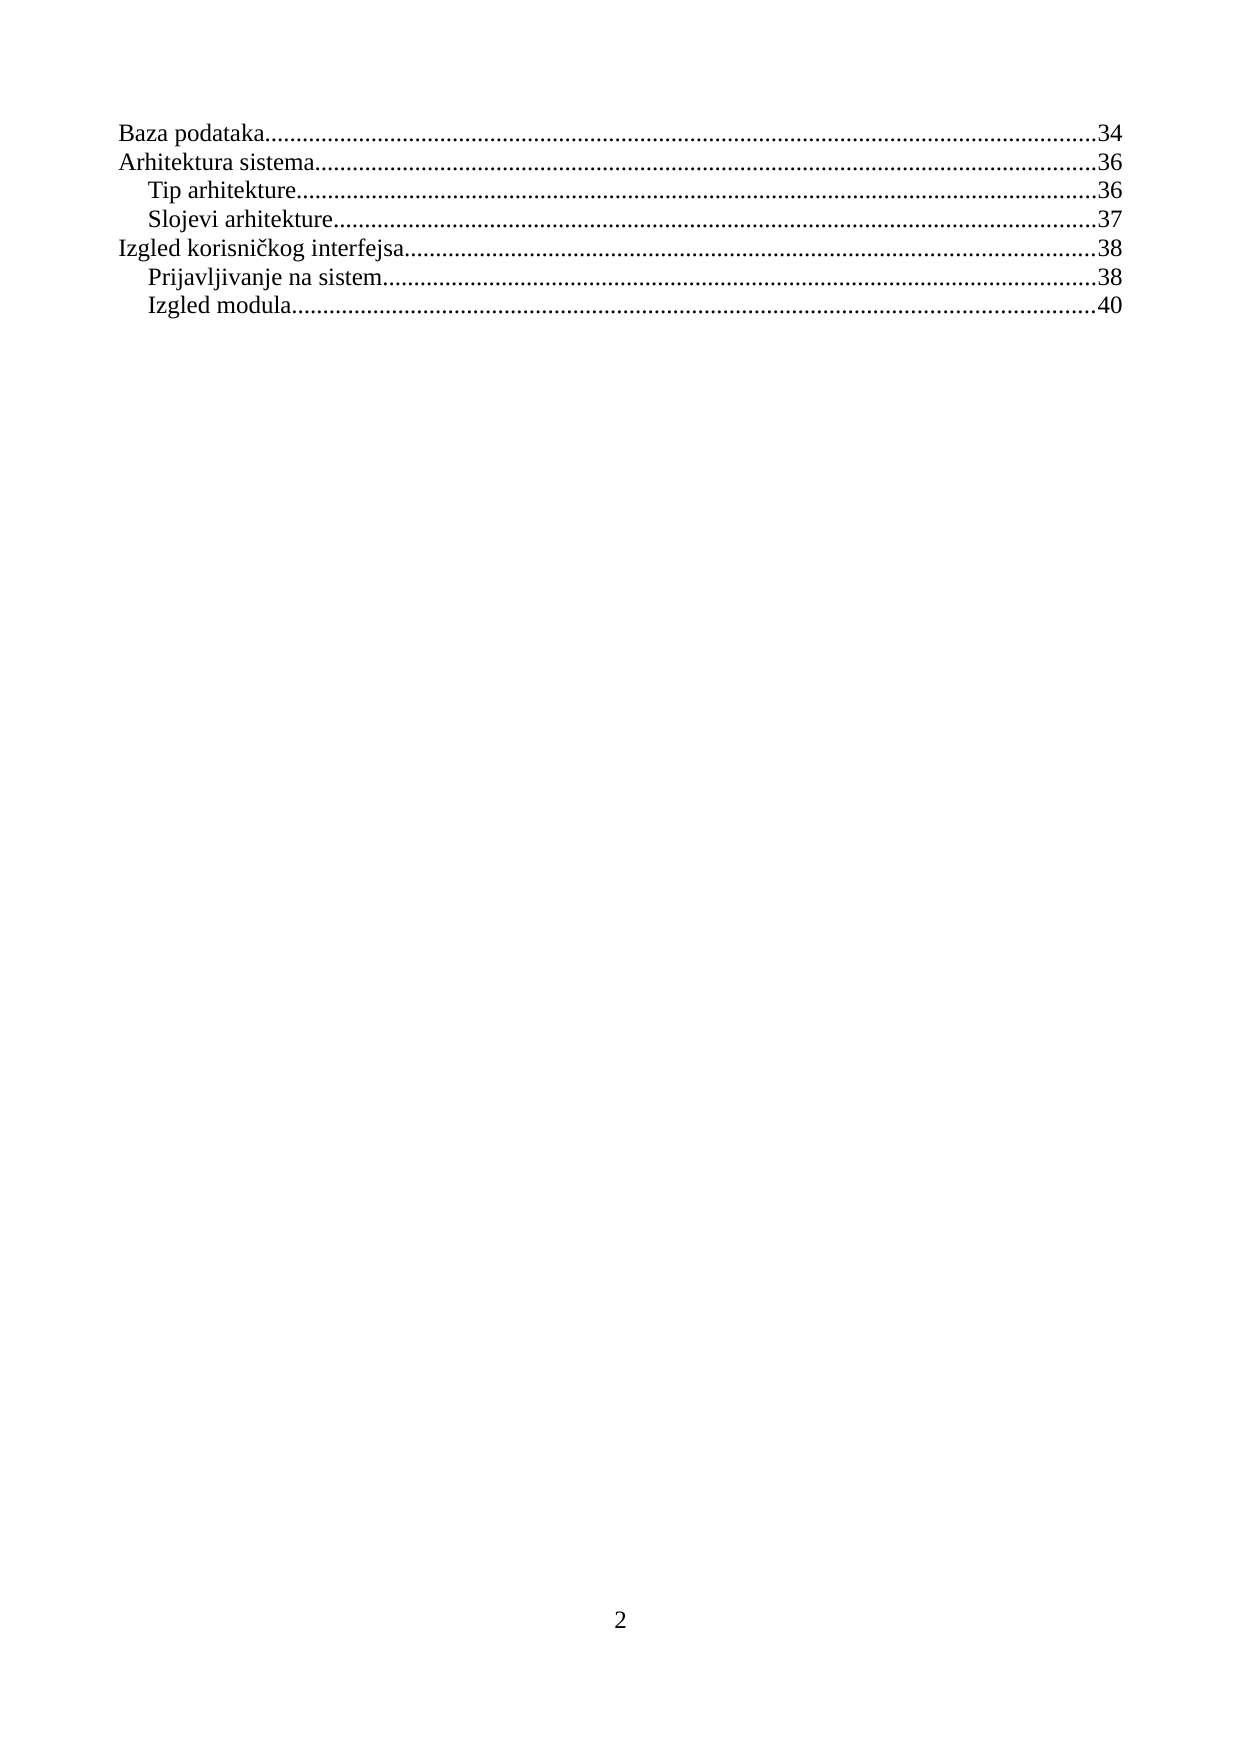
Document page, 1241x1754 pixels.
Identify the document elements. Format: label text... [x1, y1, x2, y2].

text Izgled modula 40 [148, 291, 1122, 319]
text Prijavljivanje na sistem 38 [148, 262, 1122, 291]
text Tip arhitekture 36 [148, 176, 1122, 204]
text Slojevi arhitekture 37 [148, 204, 1122, 233]
text Arhitektura sistema 36 [118, 147, 1122, 176]
text Izgled korisničkog interfejsa 38 [118, 233, 1122, 262]
text Baza podataka 34 [118, 118, 1122, 147]
